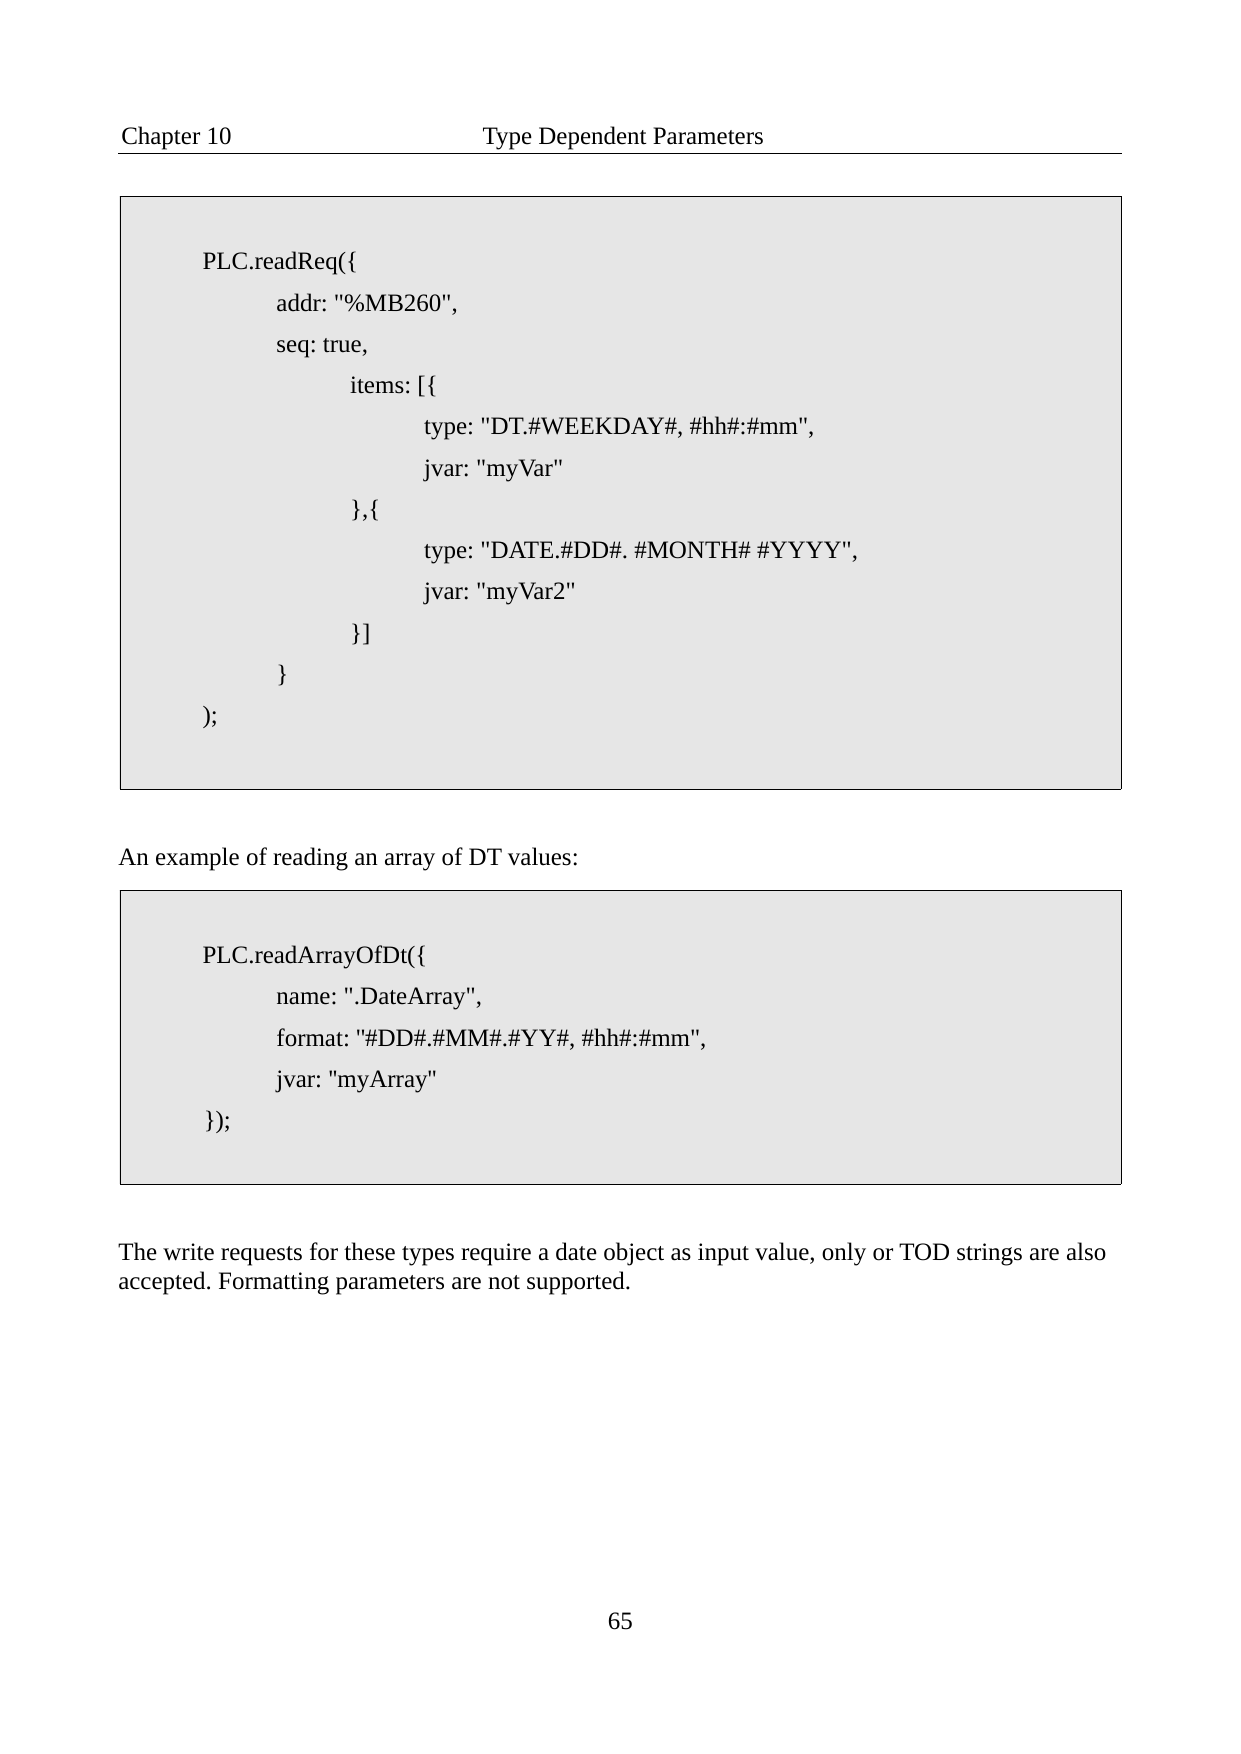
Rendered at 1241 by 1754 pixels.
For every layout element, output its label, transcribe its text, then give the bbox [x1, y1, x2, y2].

text } [128, 659, 1112, 688]
text name: ".DateArray", [128, 981, 1112, 1010]
text format: ''#DD#.#MM#.#YY#, #hh#:#mm", [128, 1023, 1112, 1051]
text items: [{ [128, 370, 1112, 399]
text PLC.readReq({ [128, 246, 1112, 275]
text PLC.readArrayOfDt({ [128, 940, 1112, 969]
text type: "DATE.#DD#. #MONTH# #YYYY", [128, 535, 1112, 564]
text }); [128, 1105, 1112, 1134]
text An example of reading an array of DT values: [118, 842, 1122, 871]
text jvar: ''myArray'' [128, 1064, 1112, 1093]
text },{ [128, 494, 1112, 523]
text type: "DT.#WEEKDAY#, #hh#:#mm", [128, 411, 1112, 440]
text The write requests for these types require a date object as input value, only or TOD strings are also accepted. Formatting parameters are not supported. [118, 1237, 1122, 1295]
text jvar: "myVar2" [128, 576, 1112, 605]
text jvar: "myVar" [128, 453, 1112, 481]
text ); [128, 700, 1112, 729]
text addr: "%MB260", [128, 288, 1112, 316]
text seq: true, [128, 329, 1112, 358]
text }] [128, 618, 1112, 646]
